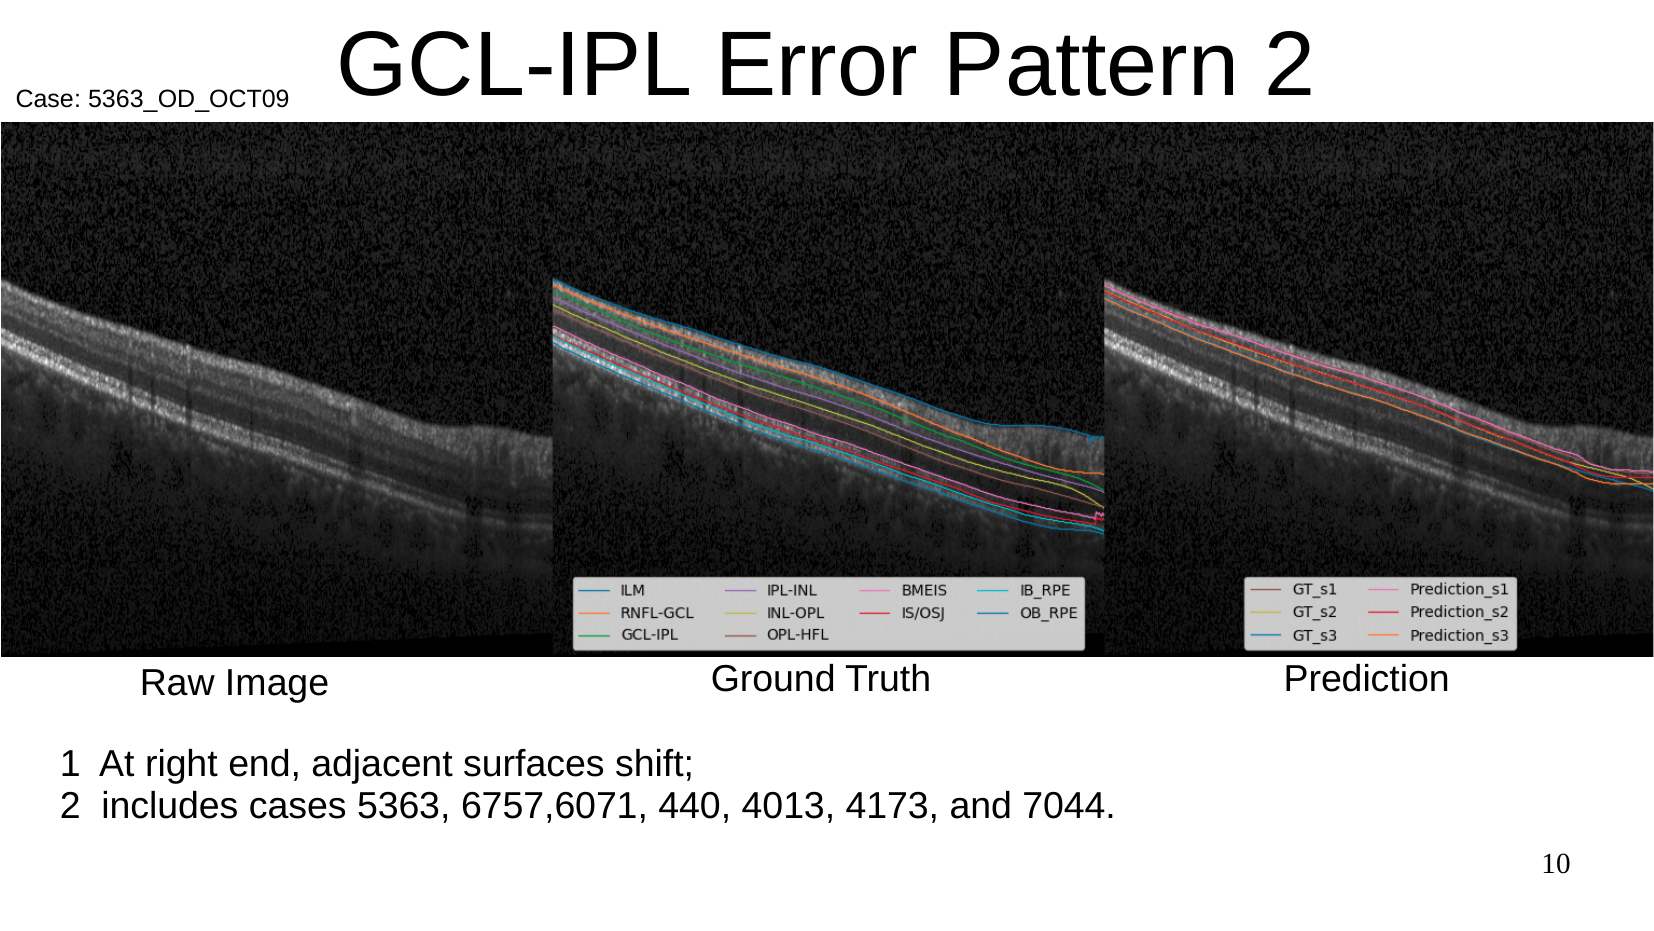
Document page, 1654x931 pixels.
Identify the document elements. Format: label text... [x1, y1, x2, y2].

text_box Case: 5363_OD_OCT09 [0, 77, 316, 135]
picture [1, 122, 1654, 657]
text_box Prediction [1268, 649, 1524, 707]
text_box 1 At right end, adjacent surfaces shift; 2 includes cases 5363, 6757,6071, 440, 4013, 4173, and 7044. [45, 735, 1609, 841]
title GCL-IPL Error Pattern 2 [82, 12, 1571, 115]
text_box Raw Image [124, 654, 380, 712]
text_box Ground Truth [696, 649, 952, 707]
